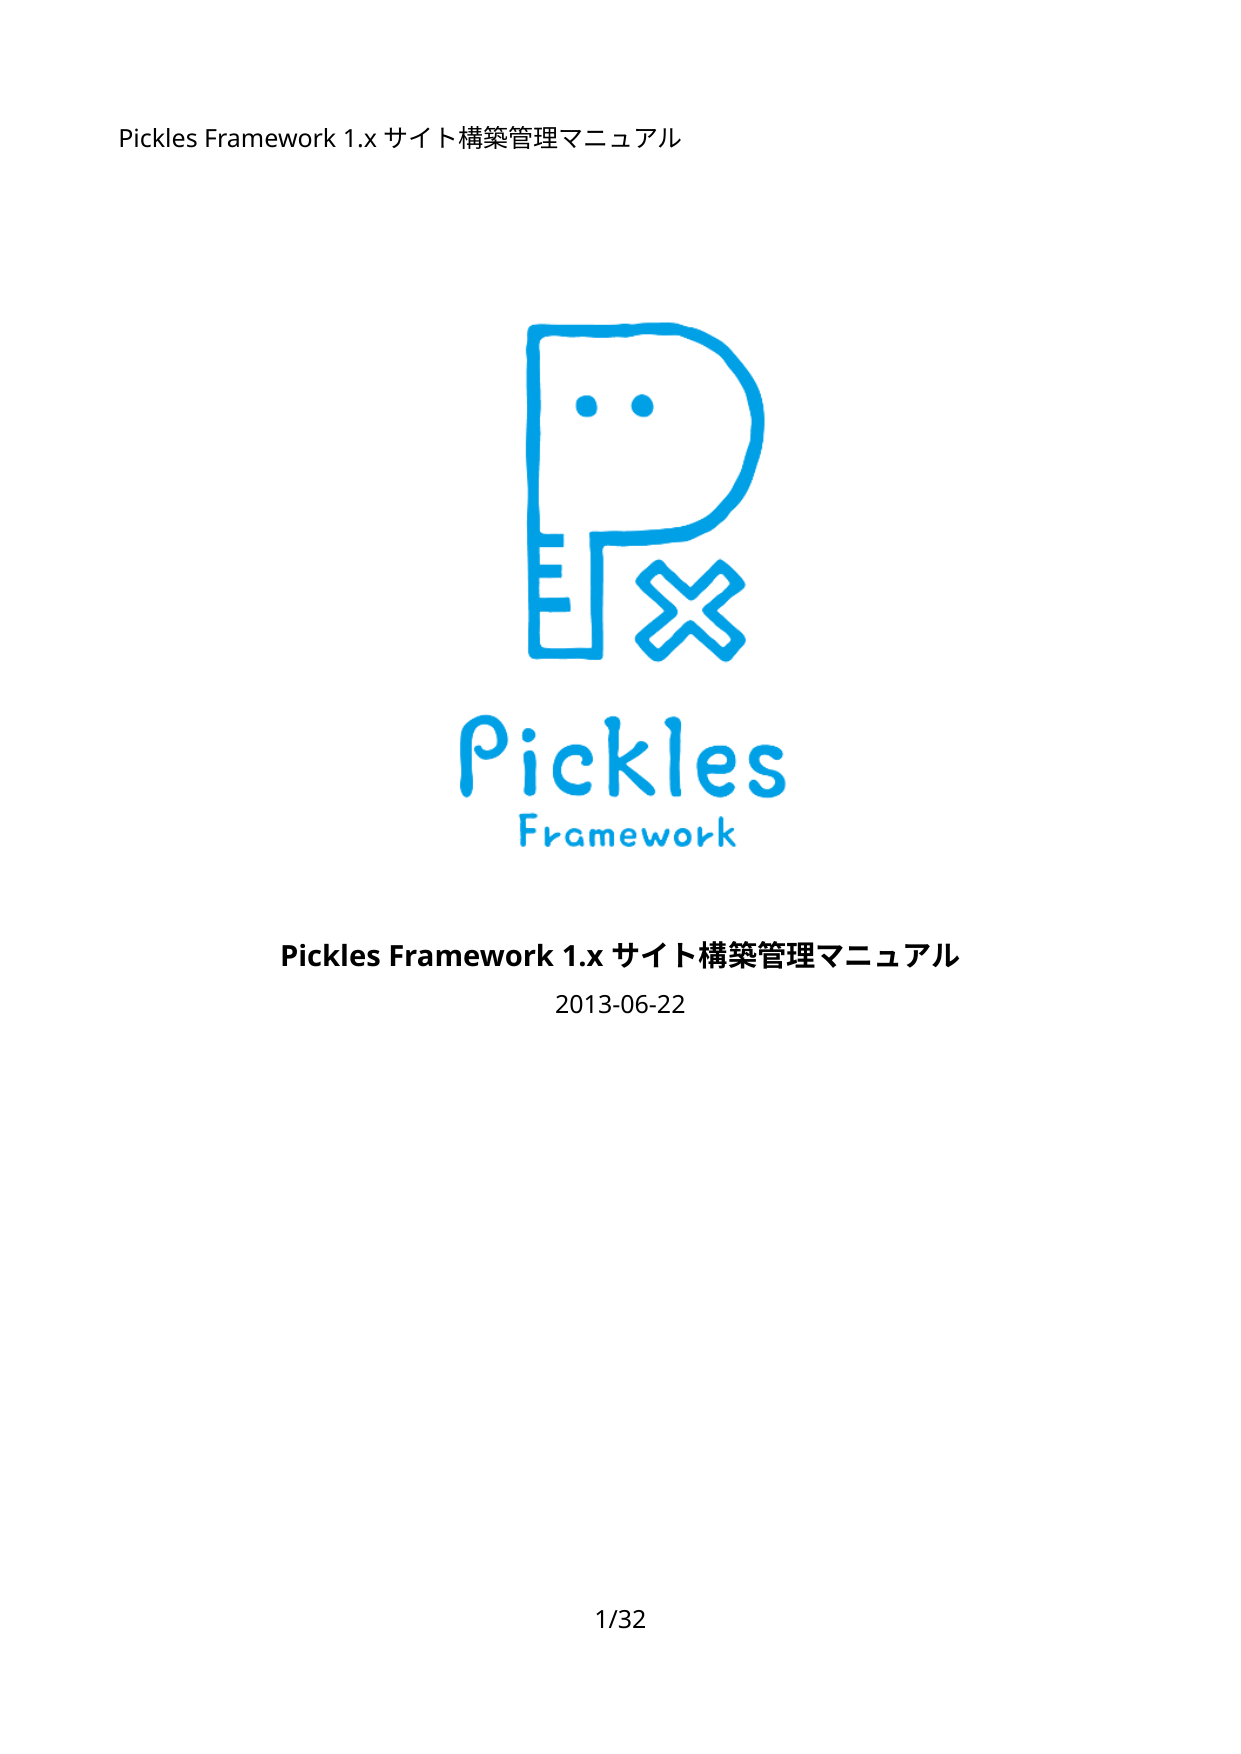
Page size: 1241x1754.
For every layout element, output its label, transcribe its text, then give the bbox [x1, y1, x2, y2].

picture [419, 286, 821, 874]
text 2013-06-22 [118, 987, 1122, 1021]
subtitle Pickles Framework 1.x サイト構築管理マニュアル [118, 932, 1122, 974]
